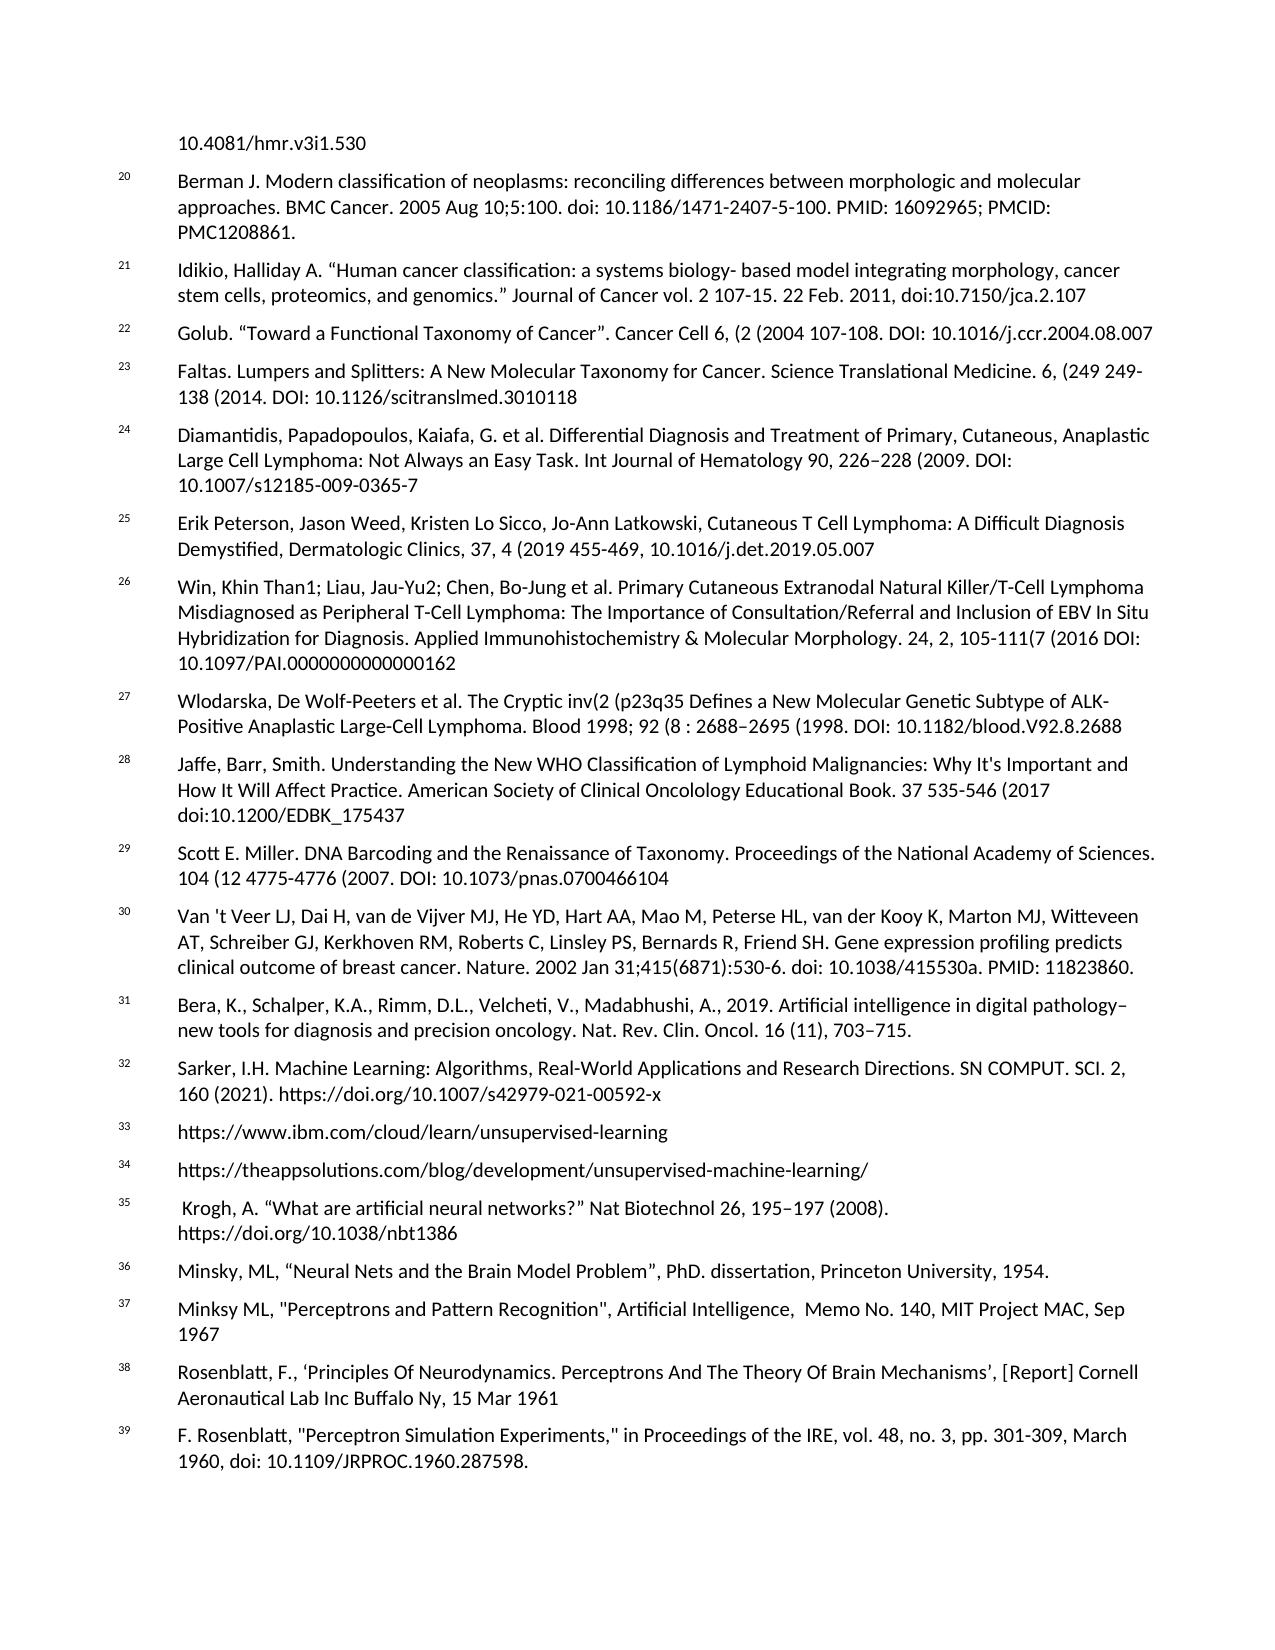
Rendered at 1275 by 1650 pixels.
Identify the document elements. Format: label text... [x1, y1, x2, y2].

text Bera, K., Schalper, K.A., Rimm, D.L., Velcheti, V., Madabhushi, A., 2019. Artificial intelligence in digital pathology–new tools for diagnosis and precision oncology. Nat. Rev. Clin. Oncol. 16 (11), 703–715. [118, 992, 1157, 1043]
text Minksy ML, "Perceptrons and Pattern Recognition", Artificial Intelligence, Memo No. 140, MIT Project MAC, Sep 1967 [118, 1296, 1157, 1347]
text 10.4081/hmr.v3i1.530 [118, 131, 1157, 156]
text Idikio, Halliday A. “Human cancer classification: a systems biology- based model integrating morphology, cancer stem cells, proteomics, and genomics.” Journal of Cancer vol. 2 107-15. 22 Feb. 2011, doi:10.7150/jca.2.107 [118, 257, 1157, 308]
text Diamantidis, Papadopoulos, Kaiafa, G. et al. Differential Diagnosis and Treatment of Primary, Cutaneous, Anaplastic Large Cell Lymphoma: Not Always an Easy Task. Int Journal of Hematology 90, 226–228 (2009. DOI: 10.1007/s12185-009-0365-7 [118, 422, 1157, 498]
text Minsky, ML, “Neural Nets and the Brain Model Problem”, PhD. dissertation, Princeton University, 1954. [118, 1258, 1157, 1283]
text Faltas. Lumpers and Splitters: A New Molecular Taxonomy for Cancer. Science Translational Medicine. 6, (249 249-138 (2014. DOI: 10.1126/scitranslmed.3010118 [118, 358, 1157, 409]
text Wlodarska, De Wolf-Peeters et al. The Cryptic inv(2 (p23q35 Defines a New Molecular Genetic Subtype of ALK-Positive Anaplastic Large-Cell Lymphoma. Blood 1998; 92 (8 : 2688–2695 (1998. DOI: 10.1182/blood.V92.8.2688 [118, 688, 1157, 739]
text Van 't Veer LJ, Dai H, van de Vijver MJ, He YD, Hart AA, Mao M, Peterse HL, van der Kooy K, Marton MJ, Witteveen AT, Schreiber GJ, Kerkhoven RM, Roberts C, Linsley PS, Bernards R, Friend SH. Gene expression profiling predicts clinical outcome of breast cancer. Nature. 2002 Jan 31;415(6871):530-6. doi: 10.1038/415530a. PMID: 11823860. [118, 903, 1157, 980]
text https://www.ibm.com/cloud/learn/unsupervised-learning [118, 1119, 1157, 1144]
text Krogh, A. “What are artificial neural networks?” Nat Biotechnol 26, 195–197 (2008). https://doi.org/10.1038/nbt1386 [118, 1195, 1157, 1246]
text Sarker, I.H. Machine Learning: Algorithms, Real-World Applications and Research Directions. SN COMPUT. SCI. 2, 160 (2021). https://doi.org/10.1007/s42979-021-00592-x [118, 1056, 1157, 1106]
text Scott E. Miller. DNA Barcoding and the Renaissance of Taxonomy. Proceedings of the National Academy of Sciences. 104 (12 4775-4776 (2007. DOI: 10.1073/pnas.0700466104 [118, 840, 1157, 891]
text Jaffe, Barr, Smith. Understanding the New WHO Classification of Lymphoid Malignancies: Why It's Important and How It Will Affect Practice. American Society of Clinical Oncolology Educational Book. 37 535-546 (2017 doi:10.1200/EDBK_175437 [118, 751, 1157, 828]
text Win, Khin Than1; Liau, Jau-Yu2; Chen, Bo-Jung et al. Primary Cutaneous Extranodal Natural Killer/T-Cell Lymphoma Misdiagnosed as Peripheral T-Cell Lymphoma: The Importance of Consultation/Referral and Inclusion of EBV In Situ Hybridization for Diagnosis. Applied Immunohistochemistry & Molecular Morphology. 24, 2, 105-111(7 (2016 DOI: 10.1097/PAI.0000000000000162 [118, 574, 1157, 676]
text Golub. “Toward a Functional Taxonomy of Cancer”. Cancer Cell 6, (2 (2004 107-108. DOI: 10.1016/j.ccr.2004.08.007 [118, 321, 1157, 346]
text Rosenblatt, F., ‘Principles Of Neurodynamics. Perceptrons And The Theory Of Brain Mechanisms’, [Report] Cornell Aeronautical Lab Inc Buffalo Ny, 15 Mar 1961 [118, 1359, 1157, 1410]
text F. Rosenblatt, "Perceptron Simulation Experiments," in Proceedings of the IRE, vol. 48, no. 3, pp. 301-309, March 1960, doi: 10.1109/JRPROC.1960.287598. [118, 1423, 1157, 1473]
text Berman J. Modern classification of neoplasms: reconciling differences between morphologic and molecular approaches. BMC Cancer. 2005 Aug 10;5:100. doi: 10.1186/1471-2407-5-100. PMID: 16092965; PMCID: PMC1208861. [118, 168, 1157, 245]
text Erik Peterson, Jason Weed, Kristen Lo Sicco, Jo-Ann Latkowski, Cutaneous T Cell Lymphoma: A Difficult Diagnosis Demystified, Dermatologic Clinics, 37, 4 (2019 455-469, 10.1016/j.det.2019.05.007 [118, 511, 1157, 561]
text https://theappsolutions.com/blog/development/unsupervised-machine-learning/ [118, 1157, 1157, 1182]
